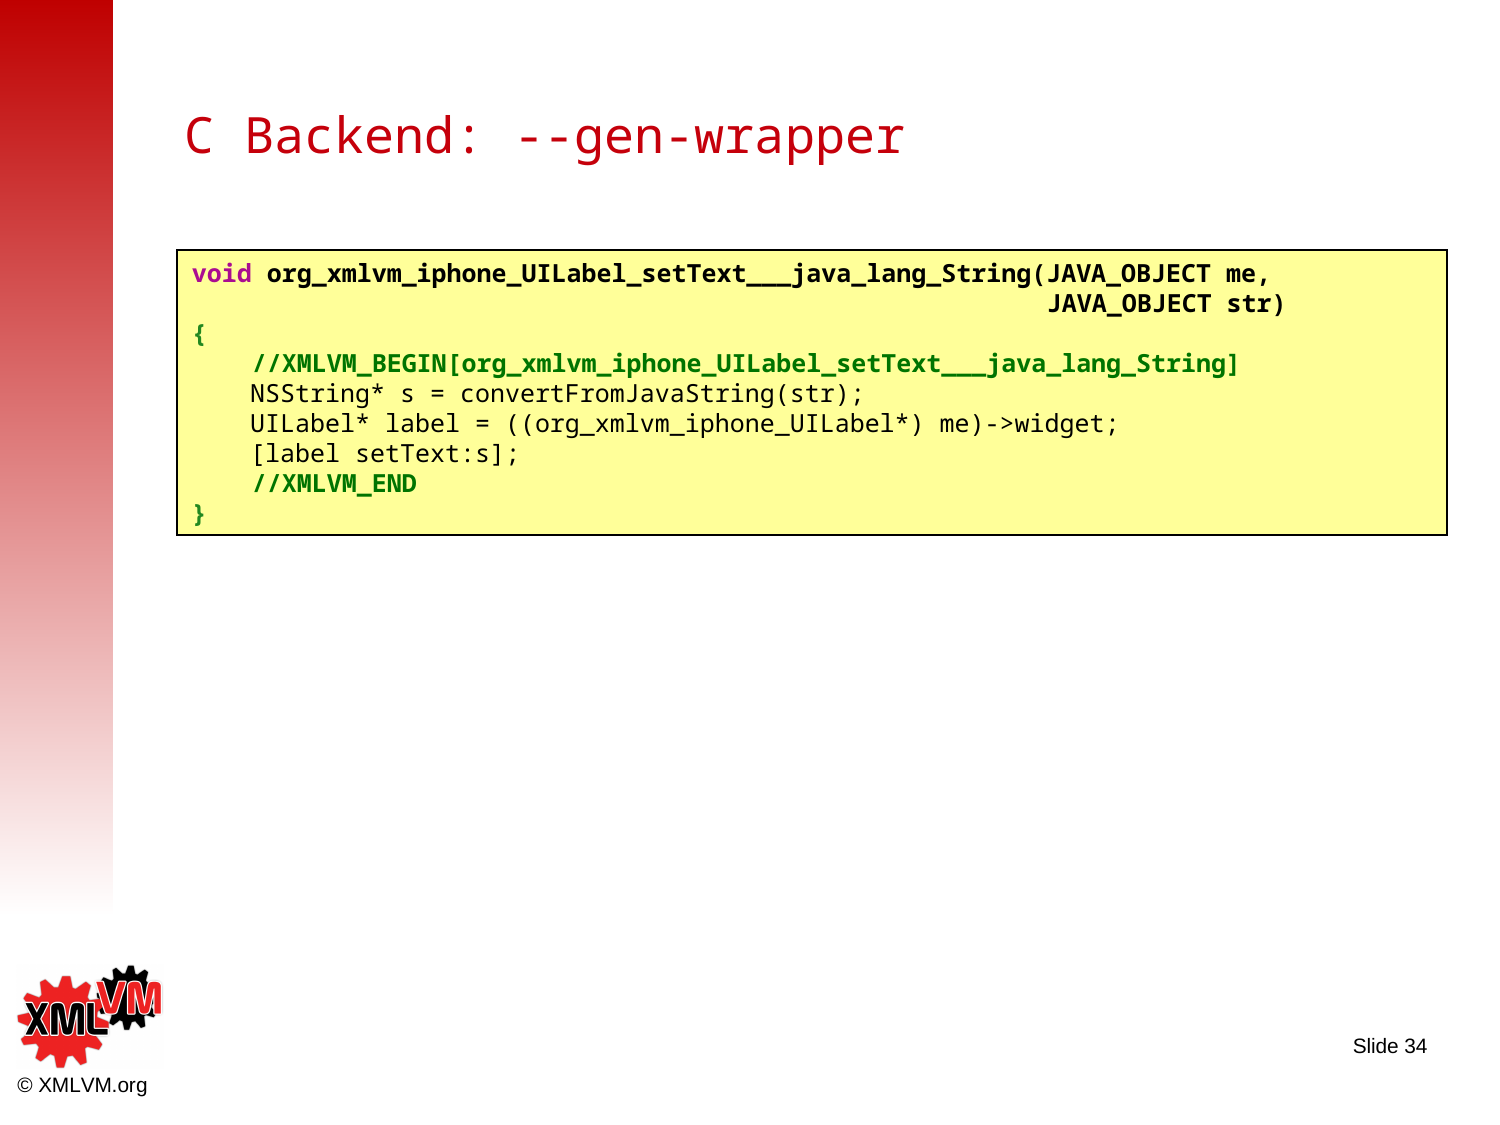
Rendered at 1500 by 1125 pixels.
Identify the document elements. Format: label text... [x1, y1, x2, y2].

picture [16, 964, 164, 1069]
title C Backend: --gen-wrapper [170, 67, 1447, 207]
text_box void org_xmlvm_iphone_UILabel_setText___java_lang_String(JAVA_OBJECT me, JAVA_OBJECT str) { //XMLVM_BEGIN[org_xmlvm_iphone_UILabel_setText___java_lang_String] NSString* s = convertFromJavaString(str); UILabel* label = ((org_xmlvm_iphone_UILabel*) me)->widget; [label setText:s]; //XMLVM_END } [177, 250, 1447, 535]
